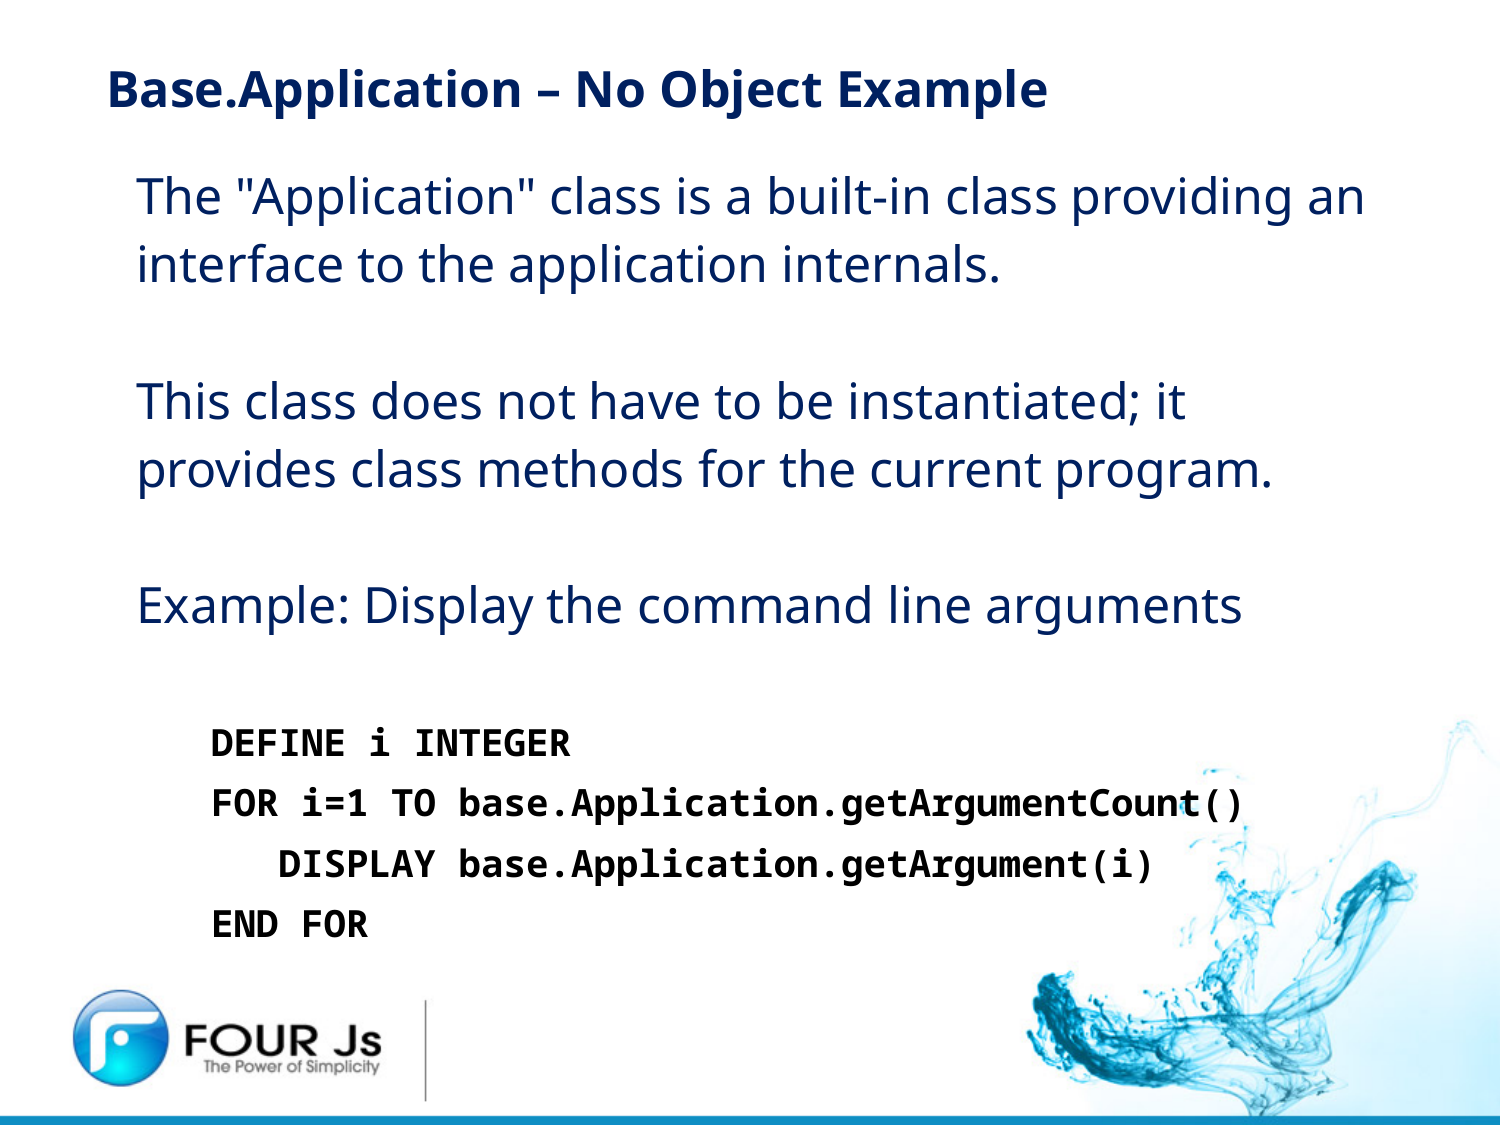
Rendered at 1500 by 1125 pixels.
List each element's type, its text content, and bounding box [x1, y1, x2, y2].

picture [0, 0, 1500, 1117]
text_box The "Application" class is a built-in class providing an interface to the application internals. This class does not have to be instantiated; it provides class methods for the current program. Example: Display the command line arguments DEFINE i INTEGER FOR i=1 TO base.Application.getArgumentCount() DISPLAY base.Application.getArgument(i) END FOR [121, 153, 1383, 846]
title Base.Application – No Object Example [106, 35, 1388, 142]
